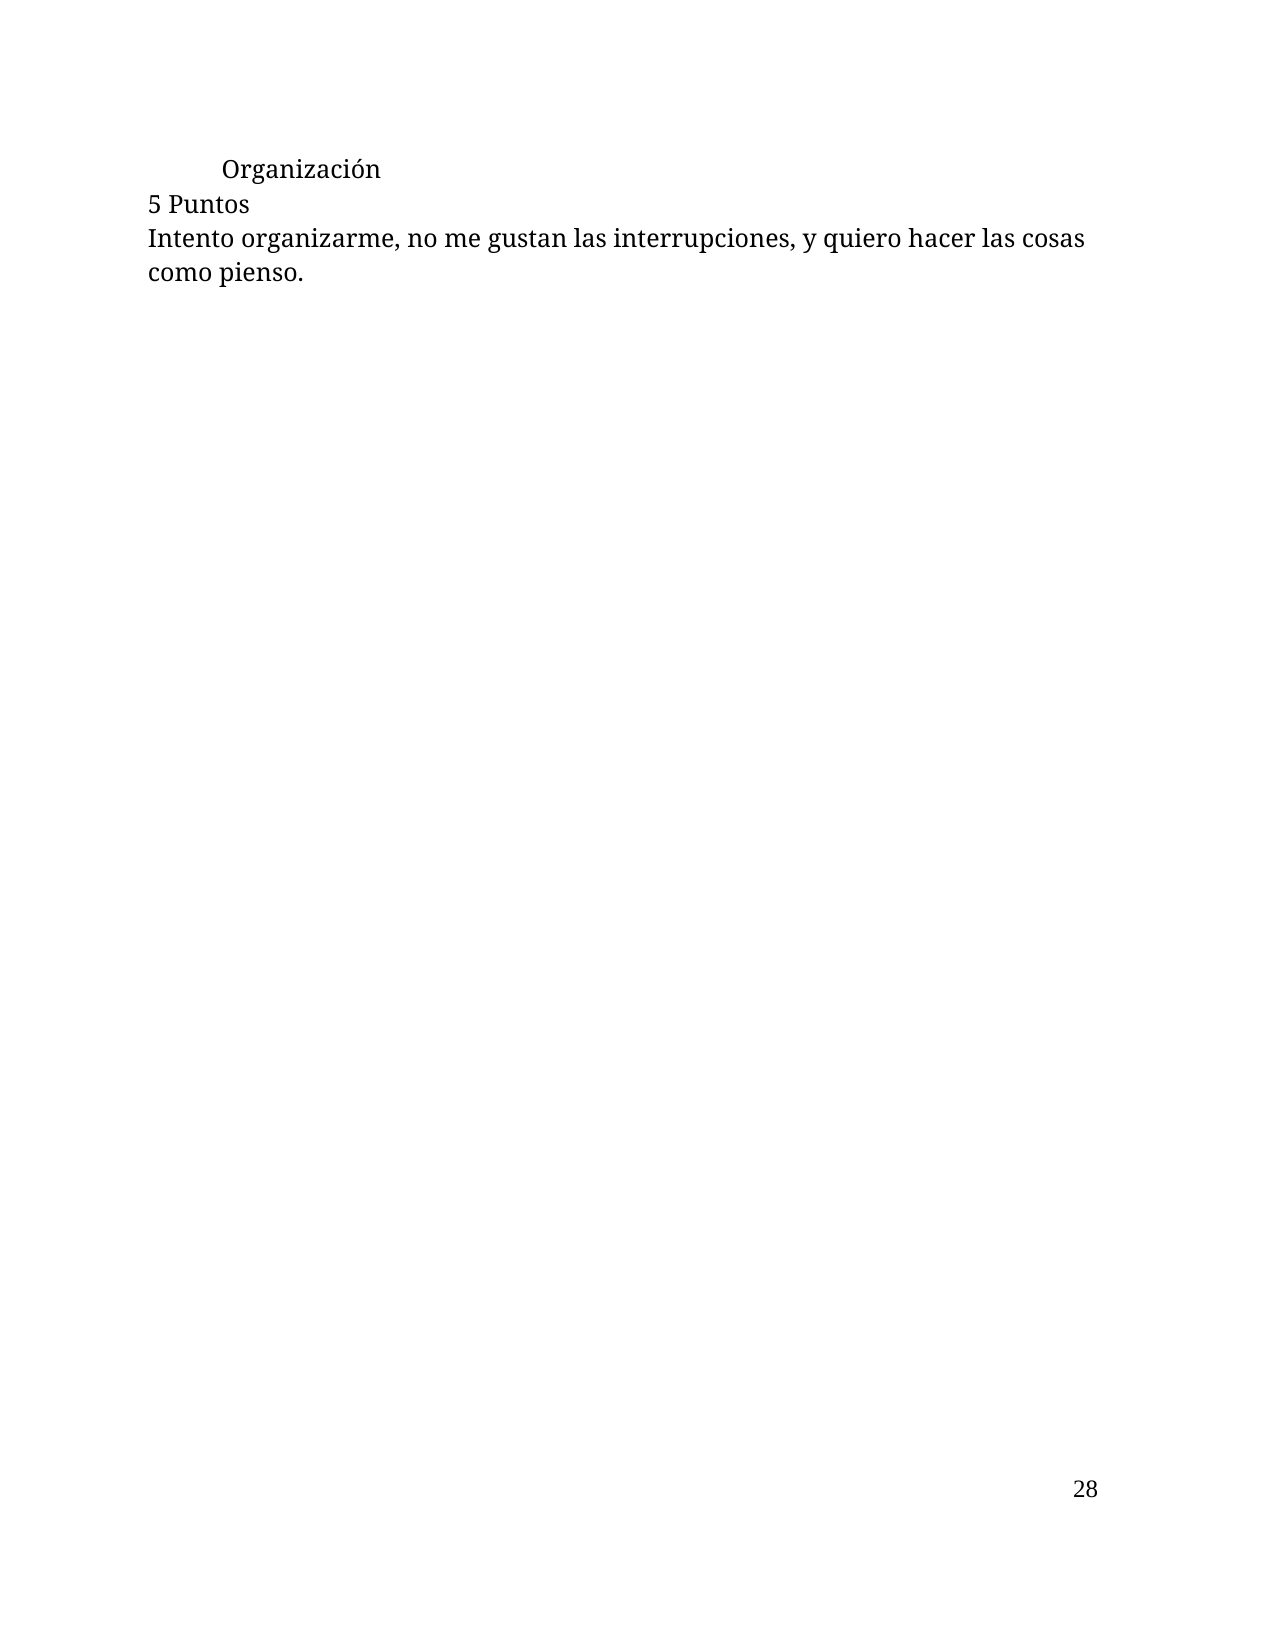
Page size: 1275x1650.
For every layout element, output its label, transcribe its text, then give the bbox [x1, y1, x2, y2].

text 5 Puntos [148, 186, 1098, 220]
text Intento organizarme, no me gustan las interrupciones, y quiero hacer las cosas como pienso. [148, 220, 1098, 288]
text Organización [148, 152, 1098, 186]
